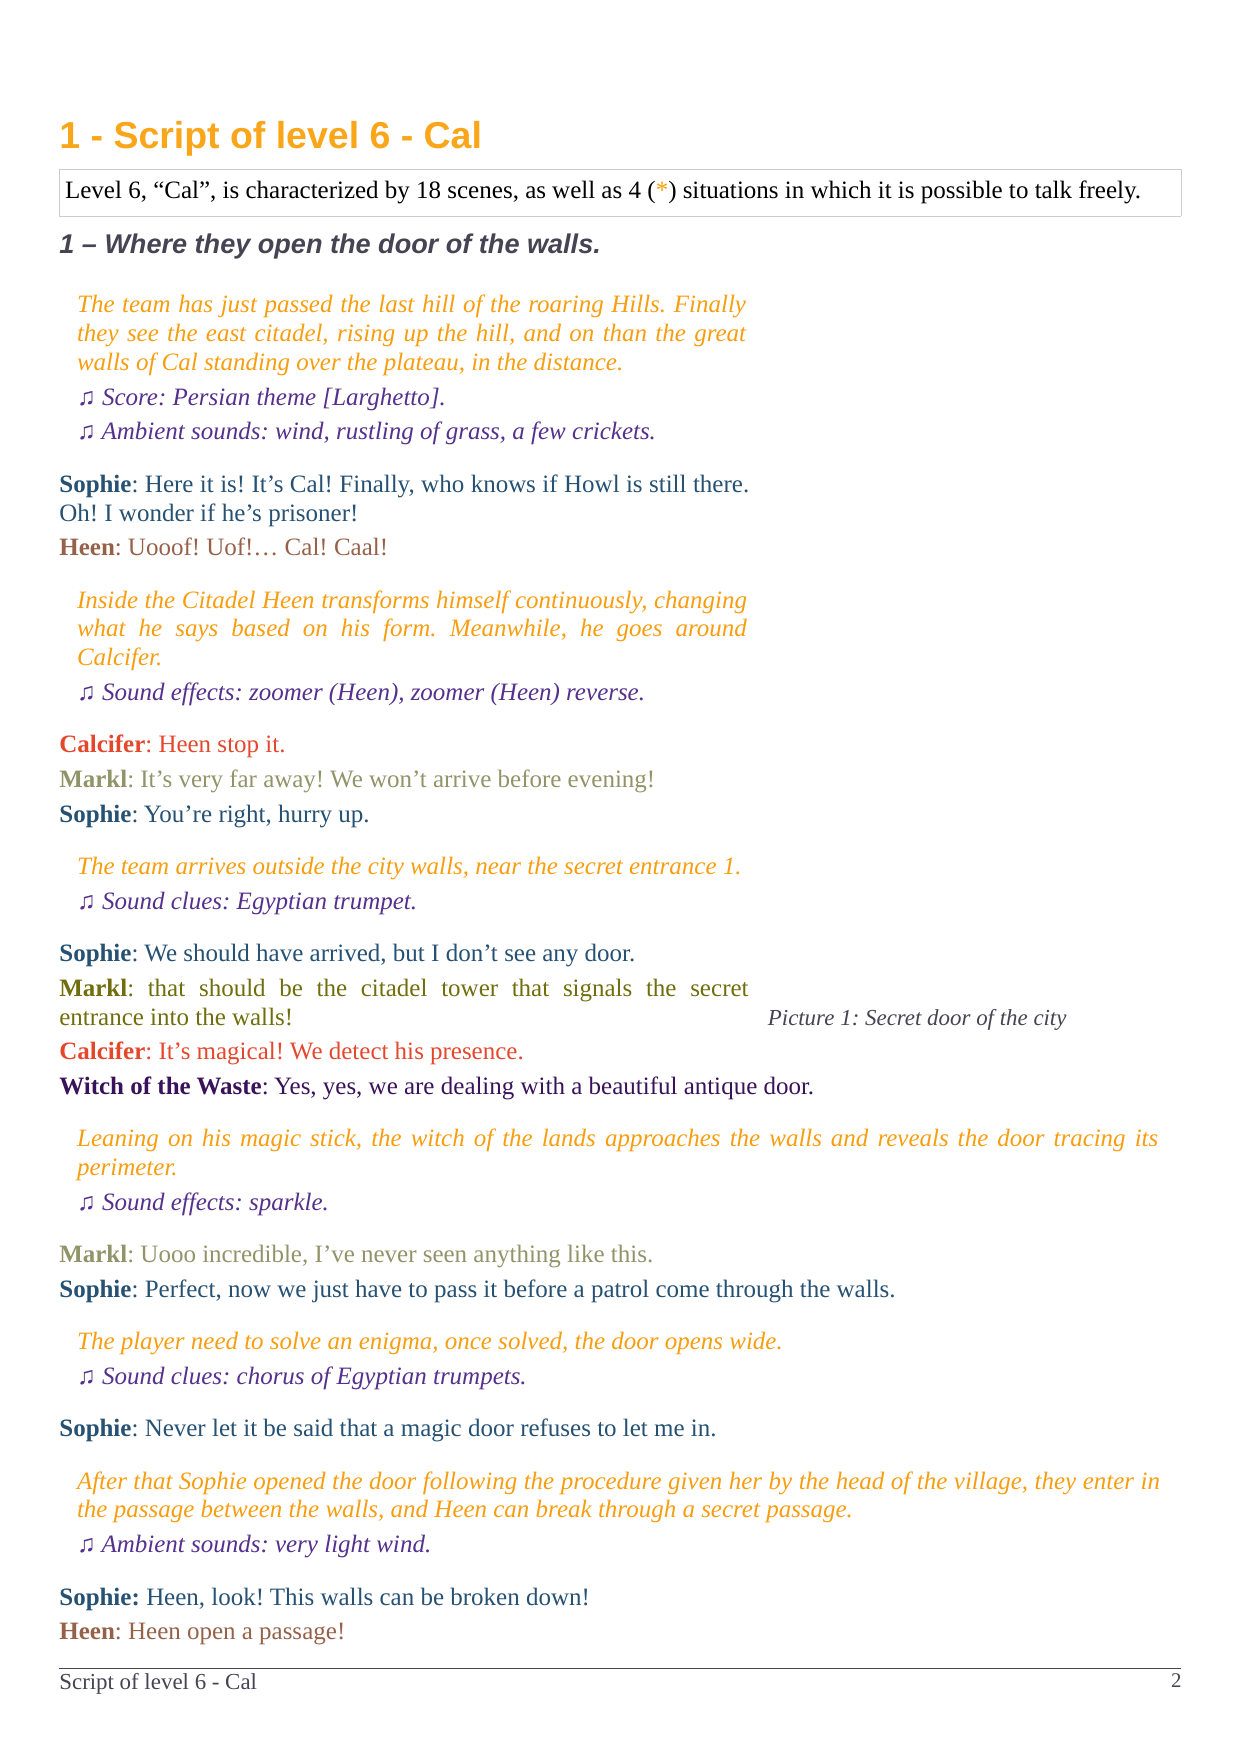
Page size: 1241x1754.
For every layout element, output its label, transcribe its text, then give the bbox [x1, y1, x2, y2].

text Sophie: Never let it be said that a magic door refuses to let me in. [59, 1413, 1181, 1442]
text The team has just passed the last hill of the roaring Hills. Finally they see the east citadel, rising up the hill, and on than the great walls of Cal standing over the plateau, in the distance. [59, 272, 1181, 364]
text Inside the Citadel Heen transforms himself continuously, changing what he says based on his form. Meanwhile, he goes around Calcifer. [59, 567, 768, 659]
text Sophie: Here it is! It’s Cal! Finally, who knows if Howl is still there. Oh! I wonder if he’s prisoner! [59, 469, 768, 526]
text Markl: that should be the citadel tower that signals the secret entrance into the walls! [59, 973, 768, 1030]
text Heen: Heen open a passage! [59, 1616, 1181, 1645]
text Calcifer: It’s magical! We detect his presence. [59, 1036, 1181, 1065]
subtitle 1 – Where they open the door of the walls. [59, 228, 1181, 259]
text The player need to solve an enigma, once solved, the door opens wide. [59, 1308, 1181, 1343]
text ♫ Sound effects: sparkle. [59, 1169, 1181, 1233]
text After that Sophie opened the door following the procedure given her by the head of the village, they enter in the passage between the walls, and Heen can break through a secret passage. [59, 1448, 1181, 1511]
text ♫ Sound clues: chorus of Egyptian trumpets. [59, 1343, 1181, 1407]
text Picture 1: Secret door of the city [768, 284, 1181, 1030]
text Markl: Uooo incredible, I’ve never seen anything like this. [59, 1239, 1181, 1268]
text ♫ Score: Persian theme [Larghetto]. [59, 364, 768, 399]
text Markl: It’s very far away! We won’t arrive before evening! [59, 764, 768, 793]
table_header Level 6, “Cal”, is characterized by 18 scenes, as well as 4 (*) situations in which it is possible to talk freely. [60, 170, 1181, 216]
text Sophie: Perfect, now we just have to pass it before a patrol come through the walls. [59, 1274, 1181, 1303]
text Heen: Uooof! Uof!… Cal! Caal! [59, 532, 768, 561]
text Sophie: Heen, look! This walls can be broken down! [59, 1582, 1181, 1610]
text ♫ Sound clues: Egyptian trumpet. [59, 868, 768, 932]
text Sophie: We should have arrived, but I don’t see any door. [59, 938, 768, 967]
text Calcifer: Heen stop it. [59, 729, 768, 758]
text Leaning on his magic stick, the witch of the lands approaches the walls and reveals the door tracing its perimeter. [59, 1106, 1181, 1169]
text ♫ Ambient sounds: very light wind. [59, 1511, 1181, 1576]
text Sophie: You’re right, hurry up. [59, 799, 768, 827]
subtitle Script of level 6 - Cal [59, 113, 1181, 156]
text Witch of the Waste: Yes, yes, we are dealing with a beautiful antique door. [59, 1071, 1181, 1100]
text ♫ Sound effects: zoomer (Heen), zoomer (Heen) reverse. [59, 659, 768, 723]
text ♫ Ambient sounds: wind, rustling of grass, a few crickets. [59, 399, 768, 463]
text The team arrives outside the city walls, near the secret entrance 1. [59, 833, 768, 868]
